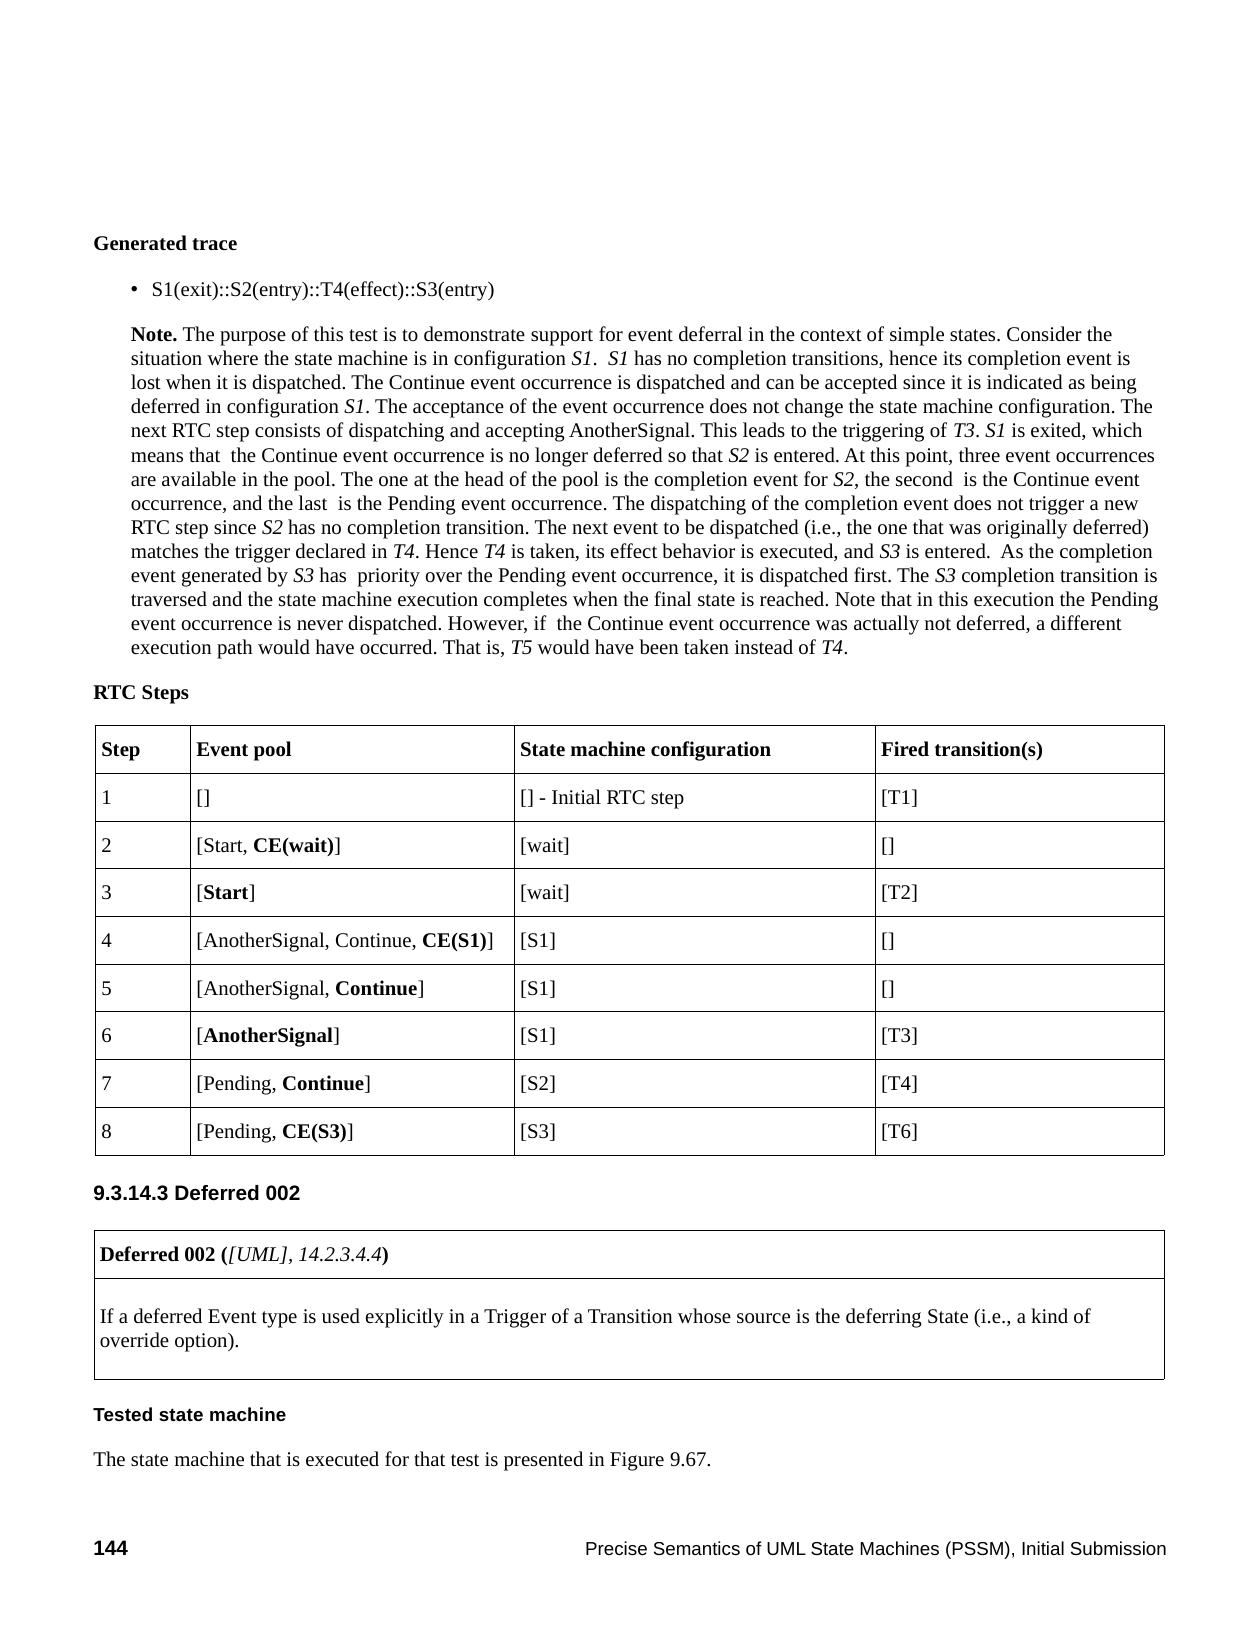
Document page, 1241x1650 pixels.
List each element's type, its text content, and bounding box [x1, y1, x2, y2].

table_header Event pool [191, 726, 514, 773]
text Note. The purpose of this test is to demonstrate support for event deferral in the context of simple states. Consider the situation where the state machine is in configuration S1. S1 has no completion transitions, hence its completion event is lost when it is dispatched. The Continue event occurrence is dispatched and can be accepted since it is indicated as being deferred in configuration S1. The acceptance of the event occurrence does not change the state machine configuration. The next RTC step consists of dispatching and accepting AnotherSignal. This leads to the triggering of T3. S1 is exited, which means that the Continue event occurrence is no longer deferred so that S2 is entered. At this point, three event occurrences are available in the pool. The one at the head of the pool is the completion event for S2, the second is the Continue event occurrence, and the last is the Pending event occurrence. The dispatching of the completion event does not trigger a new RTC step since S2 has no completion transition. The next event to be dispatched (i.e., the one that was originally deferred) matches the trigger declared in T4. Hence T4 is taken, its effect behavior is executed, and S3 is entered. As the completion event generated by S3 has priority over the Pending event occurrence, it is dispatched first. The S3 completion transition is traversed and the state machine execution completes when the final state is reached. Note that in this execution the Pending event occurrence is never dispatched. However, if the Continue event occurrence was actually not deferred, a different execution path would have occurred. That is, T5 would have been taken instead of T4. [131, 322, 1164, 659]
table_cell [S1] [515, 965, 875, 1011]
table_header Fired transition(s) [876, 726, 1164, 773]
subtitle Deferred 002 [93, 1180, 1164, 1205]
table_cell 1 [96, 774, 190, 821]
table_cell [Pending, Continue] [191, 1060, 514, 1107]
table_cell 4 [96, 917, 190, 964]
text The state machine that is executed for that test is presented in Figure 9.67. [93, 1447, 1164, 1471]
table_cell [Start, CE(wait)] [191, 822, 514, 868]
table_cell [S3] [515, 1108, 875, 1154]
table_cell [AnotherSignal] [191, 1012, 514, 1059]
table_cell 5 [96, 965, 190, 1011]
table_cell If a deferred Event type is used explicitly in a Trigger of a Transition whose source is the deferring State (i.e., a kind of override option). [95, 1279, 1164, 1379]
table_cell [Start] [191, 869, 514, 916]
table_cell [S1] [515, 1012, 875, 1059]
table_cell [S1] [515, 917, 875, 964]
table_cell [T1] [876, 774, 1164, 821]
table_cell [S2] [515, 1060, 875, 1107]
table_cell [wait] [515, 822, 875, 868]
table_cell [T4] [876, 1060, 1164, 1107]
table_cell [T3] [876, 1012, 1164, 1059]
table_cell [AnotherSignal, Continue] [191, 965, 514, 1011]
list S1(exit)::S2(entry)::T4(effect)::S3(entry) [131, 276, 1164, 301]
table_cell 3 [96, 869, 190, 916]
table_cell [] [191, 774, 514, 821]
table_header Deferred 002 ([UML], 14.2.3.4.4) [95, 1231, 1164, 1277]
table_cell [AnotherSignal, Continue, CE(S1)] [191, 917, 514, 964]
table_cell [wait] [515, 869, 875, 916]
table_cell 8 [96, 1108, 190, 1154]
table_cell 7 [96, 1060, 190, 1107]
table_cell 2 [96, 822, 190, 868]
table_header State machine configuration [515, 726, 875, 773]
table_cell 6 [96, 1012, 190, 1059]
subtitle Tested state machine [93, 1404, 1164, 1426]
table_cell [] [876, 965, 1164, 1011]
text Generated trace [93, 231, 1164, 255]
table_cell [T6] [876, 1108, 1164, 1154]
table_cell [] - Initial RTC step [515, 774, 875, 821]
table_cell [T2] [876, 869, 1164, 916]
text RTC Steps [93, 680, 1164, 704]
table_cell [] [876, 822, 1164, 868]
table_cell [] [876, 917, 1164, 964]
table_cell [Pending, CE(S3)] [191, 1108, 514, 1154]
table_header Step [96, 726, 190, 773]
